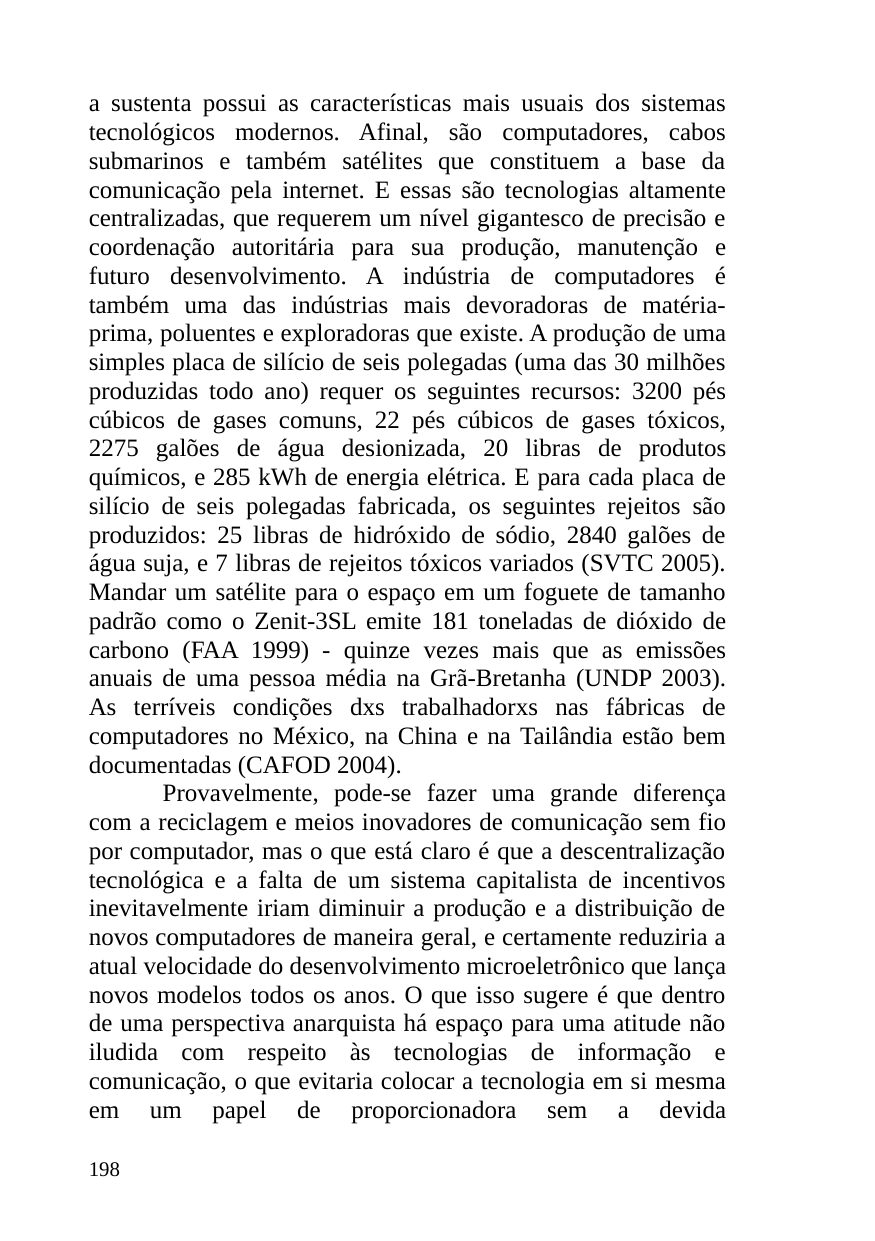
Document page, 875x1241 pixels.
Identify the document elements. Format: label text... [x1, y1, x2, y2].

text Provavelmente, pode-se fazer uma grande diferença com a reciclagem e meios inovadores de comunicação sem fio por computador, mas o que está claro é que a descentralização tecnológica e a falta de um sistema capitalista de incentivos inevitavelmente iriam diminuir a produção e a distribuição de novos computadores de maneira geral, e certamente reduziria a atual velocidade do desenvolvimento microeletrônico que lança novos modelos todos os anos. O que isso sugere é que dentro de uma perspectiva anarquista há espaço para uma atitude não iludida com respeito às tecnologias de informação e comunicação, o que evitaria colocar a tecnologia em si mesma em um papel de proporcionadora sem a devida [88, 778, 726, 1123]
text a sustenta possui as características mais usuais dos sistemas tecnológicos modernos. Afinal, são computadores, cabos submarinos e também satélites que constituem a base da comunicação pela internet. E essas são tecnologias altamente centralizadas, que requerem um nível gigantesco de precisão e coordenação autoritária para sua produção, manutenção e futuro desenvolvimento. A indústria de computadores é também uma das indústrias mais devoradoras de matéria-prima, poluentes e exploradoras que existe. A produção de uma simples placa de silício de seis polegadas (uma das 30 milhões produzidas todo ano) requer os seguintes recursos: 3200 pés cúbicos de gases comuns, 22 pés cúbicos de gases tóxicos, 2275 galões de água desionizada, 20 libras de produtos químicos, e 285 kWh de energia elétrica. E para cada placa de silício de seis polegadas fabricada, os seguintes rejeitos são produzidos: 25 libras de hidróxido de sódio, 2840 galões de água suja, e 7 libras de rejeitos tóxicos variados (SVTC 2005). Mandar um satélite para o espaço em um foguete de tamanho padrão como o Zenit-3SL emite 181 toneladas de dióxido de carbono (FAA 1999) - quinze vezes mais que as emissões anuais de uma pessoa média na Grã-Bretanha (UNDP 2003). As terríveis condições dxs trabalhadorxs nas fábricas de computadores no México, na China e na Tailândia estão bem documentadas (CAFOD 2004). [88, 88, 726, 778]
